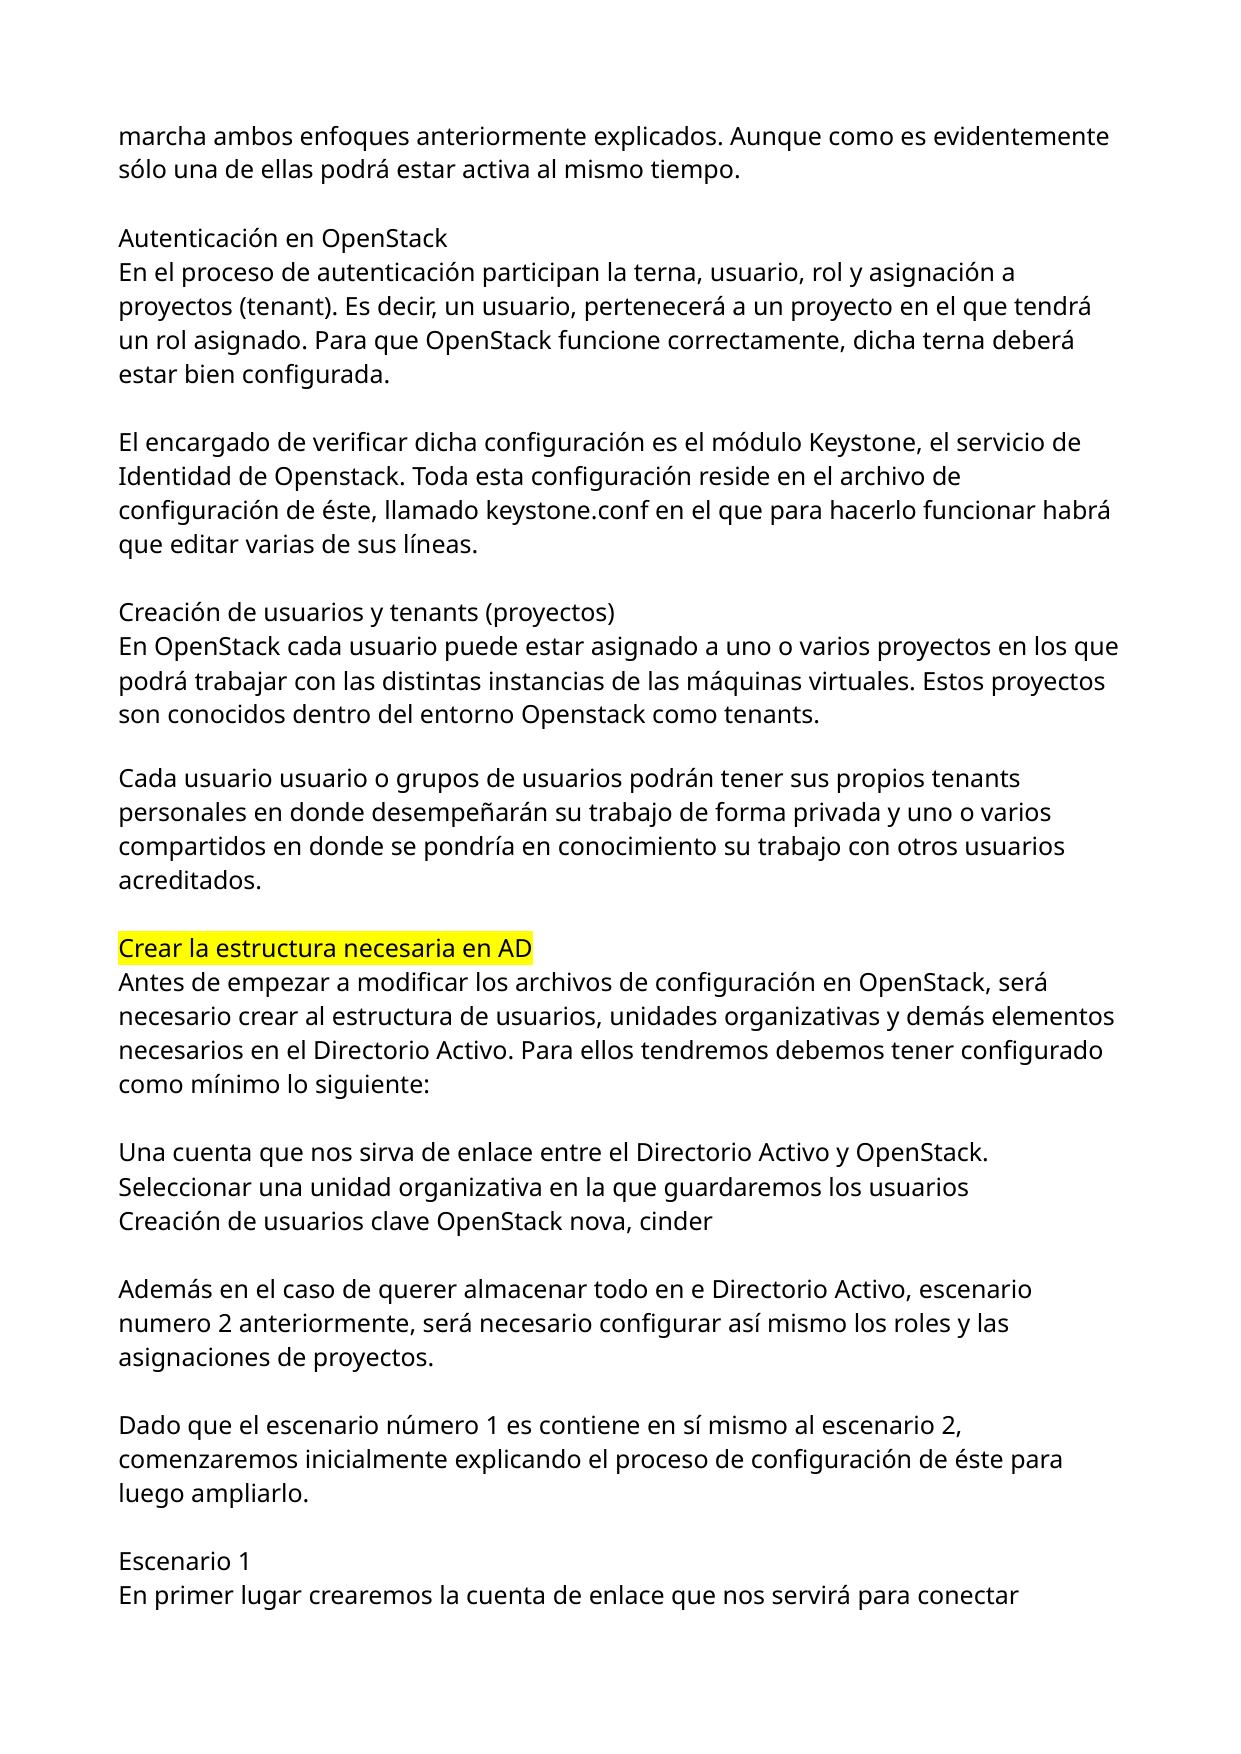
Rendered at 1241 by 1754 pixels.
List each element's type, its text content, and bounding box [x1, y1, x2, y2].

text Creación de usuarios y tenants (proyectos) [118, 595, 1122, 629]
text En el proceso de autenticación participan la terna, usuario, rol y asignación a proyectos (tenant). Es decir, un usuario, pertenecerá a un proyecto en el que tendrá un rol asignado. Para que OpenStack funcione correctamente, dicha terna deberá estar bien configurada. [118, 254, 1122, 391]
text Antes de empezar a modificar los archivos de configuración en OpenStack, será necesario crear al estructura de usuarios, unidades organizativas y demás elementos necesarios en el Directorio Activo. Para ellos tendremos debemos tener configurado como mínimo lo siguiente: [118, 965, 1122, 1101]
text Además en el caso de querer almacenar todo en e Directorio Activo, escenario numero 2 anteriormente, será necesario configurar así mismo los roles y las asignaciones de proyectos. [118, 1271, 1122, 1373]
text El encargado de verificar dicha configuración es el módulo Keystone, el servicio de Identidad de Openstack. Toda esta configuración reside en el archivo de configuración de éste, llamado keystone.conf en el que para hacerlo funcionar habrá que editar varias de sus líneas. [118, 425, 1122, 561]
text marcha ambos enfoques anteriormente explicados. Aunque como es evidentemente sólo una de ellas podrá estar activa al mismo tiempo. [118, 118, 1122, 186]
text En OpenStack cada usuario puede estar asignado a uno o varios proyectos en los que podrá trabajar con las distintas instancias de las máquinas virtuales. Estos proyectos son conocidos dentro del entorno Openstack como tenants. [118, 629, 1122, 731]
text Crear la estructura necesaria en AD [118, 931, 1122, 965]
text Una cuenta que nos sirva de enlace entre el Directorio Activo y OpenStack. [118, 1135, 1122, 1169]
text Cada usuario usuario o grupos de usuarios podrán tener sus propios tenants personales en donde desempeñarán su trabajo de forma privada y uno o varios compartidos en donde se pondría en conocimiento su trabajo con otros usuarios acreditados. [118, 760, 1122, 897]
text Creación de usuarios clave OpenStack nova, cinder [118, 1203, 1122, 1237]
text Escenario 1 [118, 1544, 1122, 1578]
text En primer lugar crearemos la cuenta de enlace que nos servirá para conectar [118, 1578, 1122, 1612]
text Seleccionar una unidad organizativa en la que guardaremos los usuarios [118, 1169, 1122, 1203]
text Dado que el escenario número 1 es contiene en sí mismo al escenario 2, comenzaremos inicialmente explicando el proceso de configuración de éste para luego ampliarlo. [118, 1408, 1122, 1510]
text Autenticación en OpenStack [118, 220, 1122, 254]
